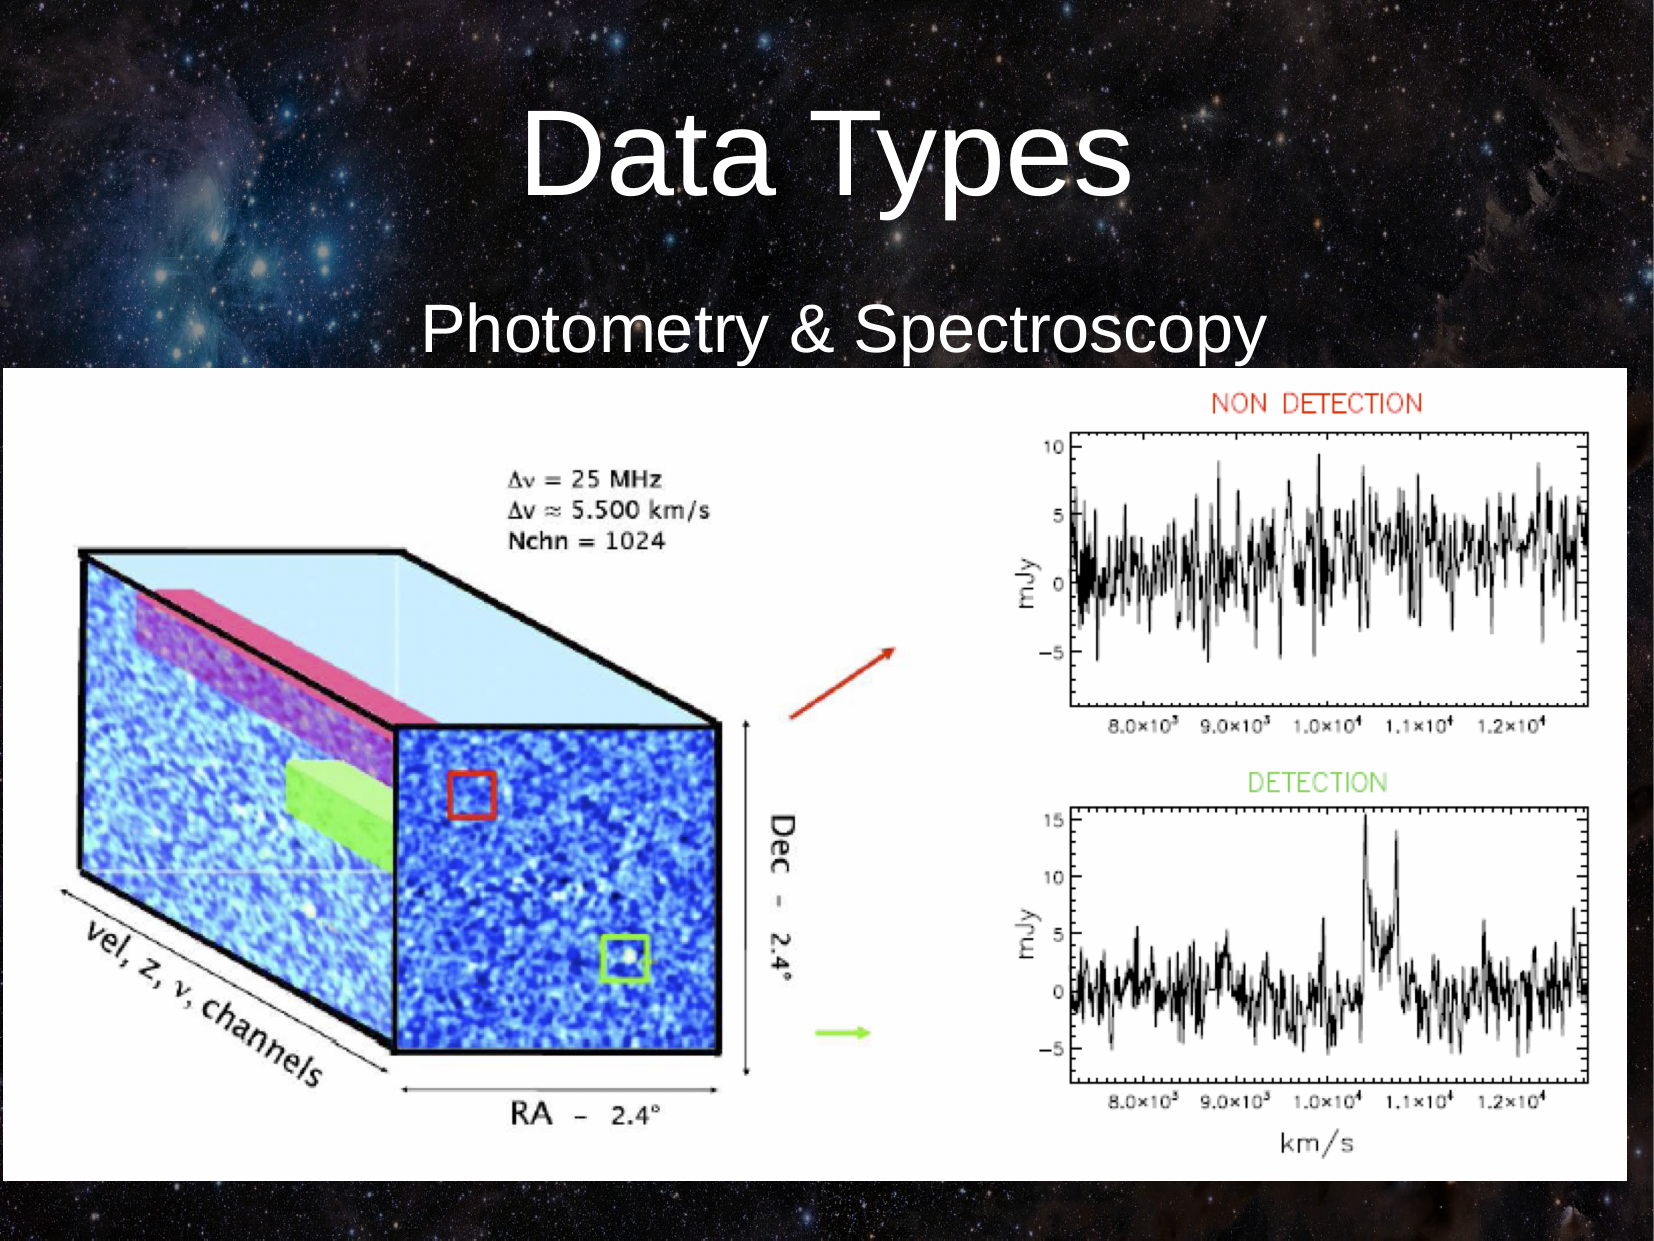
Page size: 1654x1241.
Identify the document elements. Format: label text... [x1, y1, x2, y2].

picture [0, 0, 1654, 1241]
list Photometry & Spectroscopy [365, 290, 1288, 368]
title Data Types [82, 49, 1571, 257]
